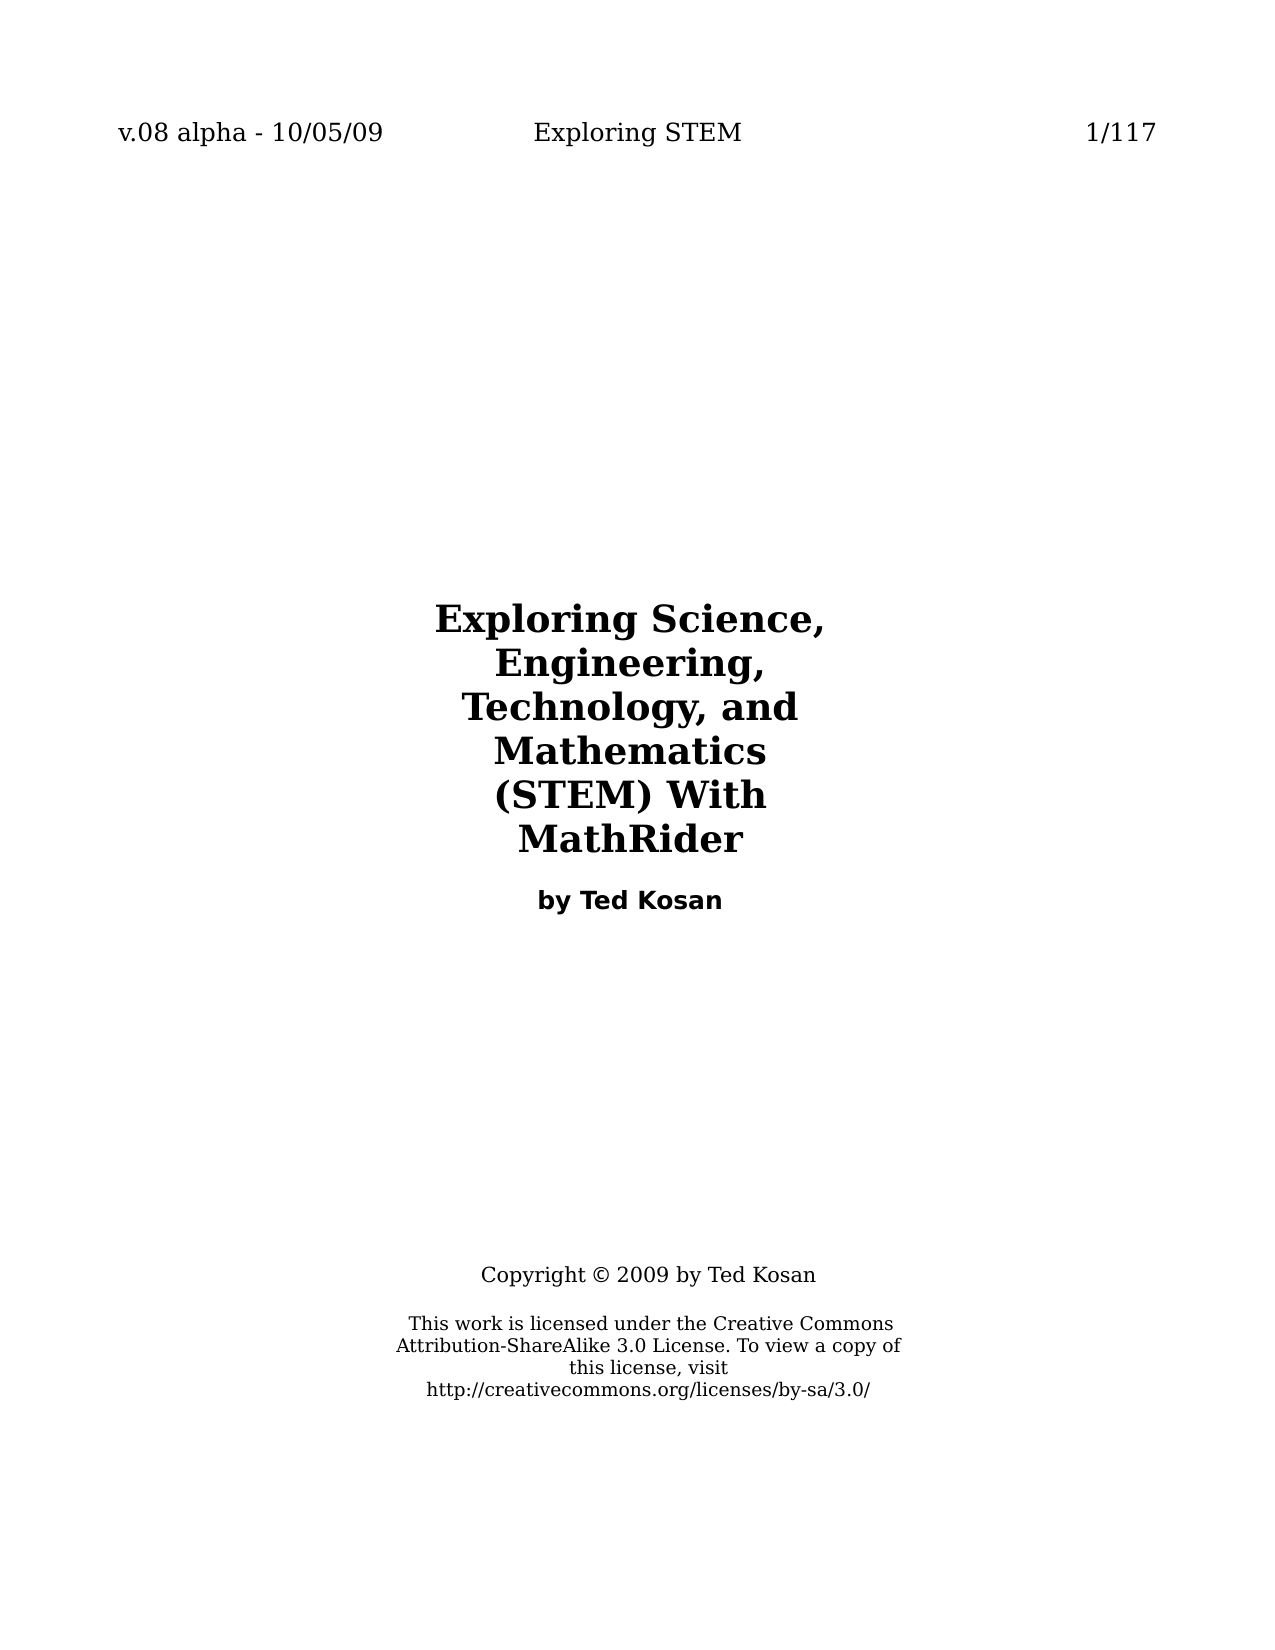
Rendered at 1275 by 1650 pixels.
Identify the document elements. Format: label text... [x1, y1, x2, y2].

text Copyright © 2009 by Ted Kosan [382, 1260, 915, 1289]
text by Ted Kosan [427, 887, 832, 916]
text Exploring Science, Engineering, Technology, and Mathematics (STEM) With MathRider [427, 597, 832, 862]
text This work is licensed under the Creative Commons Attribution-ShareAlike 3.0 License. To view a copy of this license, visit http://creativecommons.org/licenses/by-sa/3.0/ [382, 1313, 915, 1401]
